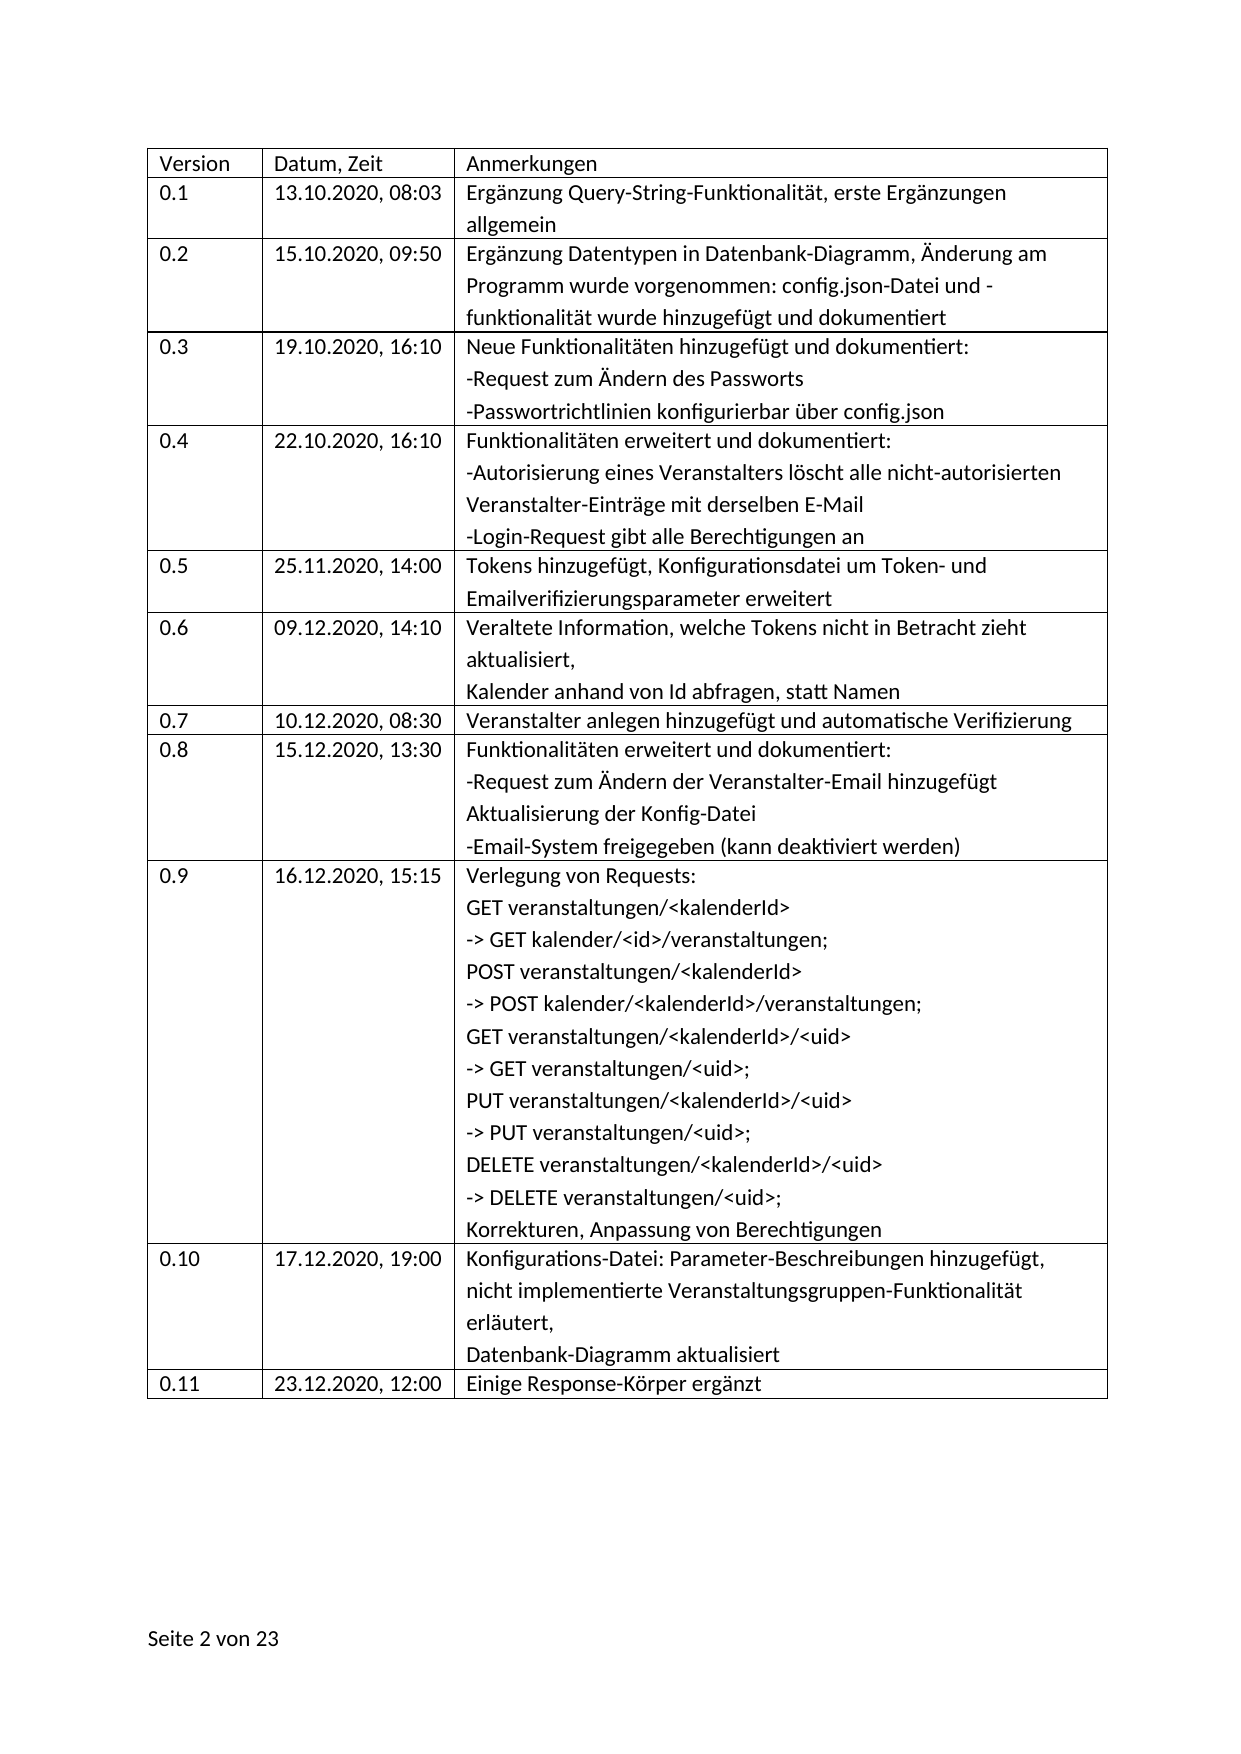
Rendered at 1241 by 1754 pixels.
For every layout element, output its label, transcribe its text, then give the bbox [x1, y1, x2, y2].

table_cell Veranstalter anlegen hinzugefügt und automatische Verifizierung [455, 706, 1107, 734]
table_cell Tokens hinzugefügt, Konfigurationsdatei um Token- und Emailverifizierungsparameter erweitert [455, 551, 1107, 612]
table_cell 0.6 [148, 613, 262, 705]
table_cell 0.11 [148, 1370, 262, 1398]
table_cell 0.9 [148, 861, 262, 1243]
table_cell 25.11.2020, 14:00 [263, 551, 454, 612]
table_cell 10.12.2020, 08:30 [263, 706, 454, 734]
table_cell 09.12.2020, 14:10 [263, 613, 454, 705]
table_cell Ergänzung Query-String-Funktionalität, erste Ergänzungen allgemein [455, 178, 1107, 238]
table_cell 17.12.2020, 19:00 [263, 1244, 454, 1368]
table_header Datum, Zeit [263, 149, 454, 177]
table_cell 15.12.2020, 13:30 [263, 735, 454, 860]
table_cell 0.2 [148, 239, 262, 331]
table_cell 0.1 [148, 178, 262, 238]
table_cell 0.5 [148, 551, 262, 612]
table_cell Funktionalitäten erweitert und dokumentiert: -Request zum Ändern der Veranstalter-Email hinzugefügt Aktualisierung der Konfig-Datei -Email-System freigegeben (kann deaktiviert werden) [455, 735, 1107, 860]
table_cell Verlegung von Requests: GET veranstaltungen/<kalenderId> -> GET kalender/<id>/veranstaltungen; POST veranstaltungen/<kalenderId> -> POST kalender/<kalenderId>/veranstaltungen; GET veranstaltungen/<kalenderId>/<uid> -> GET veranstaltungen/<uid>; PUT veranstaltungen/<kalenderId>/<uid> -> PUT veranstaltungen/<uid>; DELETE veranstaltungen/<kalenderId>/<uid> -> DELETE veranstaltungen/<uid>; Korrekturen, Anpassung von Berechtigungen [455, 861, 1107, 1243]
table_cell 19.10.2020, 16:10 [263, 333, 454, 425]
table_cell Konfigurations-Datei: Parameter-Beschreibungen hinzugefügt, nicht implementierte Veranstaltungsgruppen-Funktionalität erläutert, Datenbank-Diagramm aktualisiert [455, 1244, 1107, 1368]
table_cell 13.10.2020, 08:03 [263, 178, 454, 238]
table_cell Einige Response-Körper ergänzt [455, 1370, 1107, 1398]
table_cell 22.10.2020, 16:10 [263, 426, 454, 550]
table_header Version [148, 149, 262, 177]
table_cell Veraltete Information, welche Tokens nicht in Betracht zieht aktualisiert, Kalender anhand von Id abfragen, statt Namen [455, 613, 1107, 705]
table_cell 0.10 [148, 1244, 262, 1368]
table_cell 0.7 [148, 706, 262, 734]
table_cell Funktionalitäten erweitert und dokumentiert: -Autorisierung eines Veranstalters löscht alle nicht-autorisierten Veranstalter-Einträge mit derselben E-Mail -Login-Request gibt alle Berechtigungen an [455, 426, 1107, 550]
table_cell 23.12.2020, 12:00 [263, 1370, 454, 1398]
table_cell 15.10.2020, 09:50 [263, 239, 454, 331]
table_cell Ergänzung Datentypen in Datenbank-Diagramm, Änderung am Programm wurde vorgenommen: config.json-Datei und -funktionalität wurde hinzugefügt und dokumentiert [455, 239, 1107, 331]
table_cell 0.8 [148, 735, 262, 860]
table_cell Neue Funktionalitäten hinzugefügt und dokumentiert: -Request zum Ändern des Passworts -Passwortrichtlinien konfigurierbar über config.json [455, 333, 1107, 425]
table_cell 0.4 [148, 426, 262, 550]
table_header Anmerkungen [455, 149, 1107, 177]
table_cell 16.12.2020, 15:15 [263, 861, 454, 1243]
table_cell 0.3 [148, 333, 262, 425]
